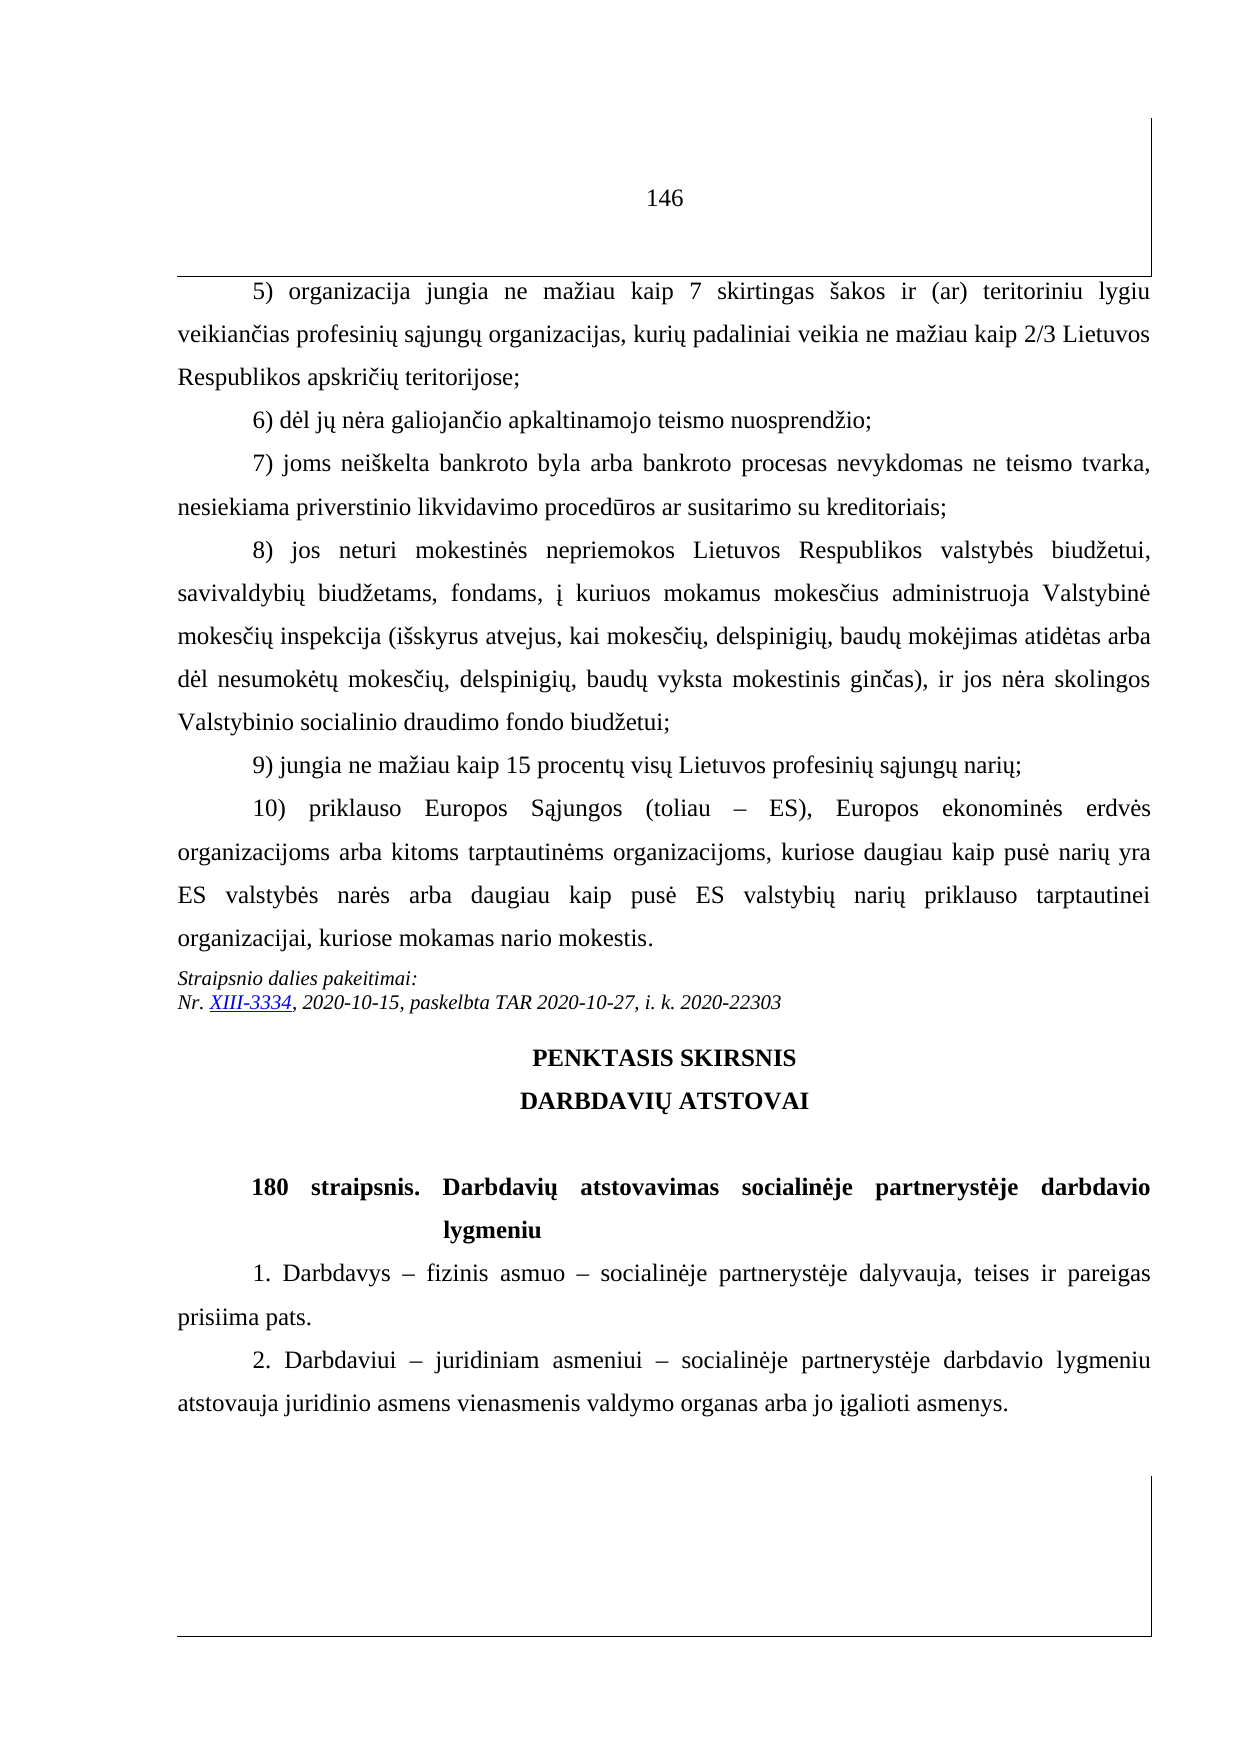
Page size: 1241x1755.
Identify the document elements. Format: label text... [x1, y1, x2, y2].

text 10) priklauso Europos Sąjungos (toliau – ES), Europos ekonominės erdvės organizacijoms arba kitoms tarptautinėms organizacijoms, kuriose daugiau kaip pusė narių yra ES valstybės narės arba daugiau kaip pusė ES valstybių narių priklauso tarptautinei organizacijai, kuriose mokamas nario mokestis. [177, 793, 1152, 952]
text 2. Darbdaviui – juridiniam asmeniui – socialinėje partnerystėje darbdavio lygmeniu atstovauja juridinio asmens vienasmenis valdymo organas arba jo įgalioti asmenys. [177, 1345, 1152, 1417]
text 7) joms neiškelta bankroto byla arba bankroto procesas nevykdomas ne teismo tvarka, nesiekiama priverstinio likvidavimo procedūros ar susitarimo su kreditoriais; [177, 448, 1152, 520]
text 5) organizacija jungia ne mažiau kaip 7 skirtingas šakos ir (ar) teritoriniu lygiu veikiančias profesinių sąjungų organizacijas, kurių padaliniai veikia ne mažiau kaip 2/3 Lietuvos Respublikos apskričių teritorijose; [177, 276, 1152, 391]
text 1. Darbdavys – fizinis asmuo – socialinėje partnerystėje dalyvauja, teises ir pareigas prisiima pats. [177, 1258, 1152, 1330]
text Nr. XIII-3334, 2020-10-15, paskelbta TAR 2020-10-27, i. k. 2020-22303 [177, 990, 1152, 1014]
text DARBDAVIŲ ATSTOVAI [177, 1086, 1152, 1115]
subtitle 180 straipsnis. Darbdavių atstovavimas socialinėje partnerystėje darbdavio lygmeniu [251, 1172, 1152, 1244]
text Straipsnio dalies pakeitimai: [177, 966, 1152, 990]
text 6) dėl jų nėra galiojančio apkaltinamojo teismo nuosprendžio; [177, 405, 1152, 434]
text 9) jungia ne mažiau kaip 15 procentų visų Lietuvos profesinių sąjungų narių; [177, 750, 1152, 779]
text 8) jos neturi mokestinės nepriemokos Lietuvos Respublikos valstybės biudžetui, savivaldybių biudžetams, fondams, į kuriuos mokamus mokesčius administruoja Valstybinė mokesčių inspekcija (išskyrus atvejus, kai mokesčių, delspinigių, baudų mokėjimas atidėtas arba dėl nesumokėtų mokesčių, delspinigių, baudų vyksta mokestinis ginčas), ir jos nėra skolingos Valstybinio socialinio draudimo fondo biudžetui; [177, 535, 1152, 736]
text PENKTASIS SKIRSNIS [177, 1043, 1152, 1072]
